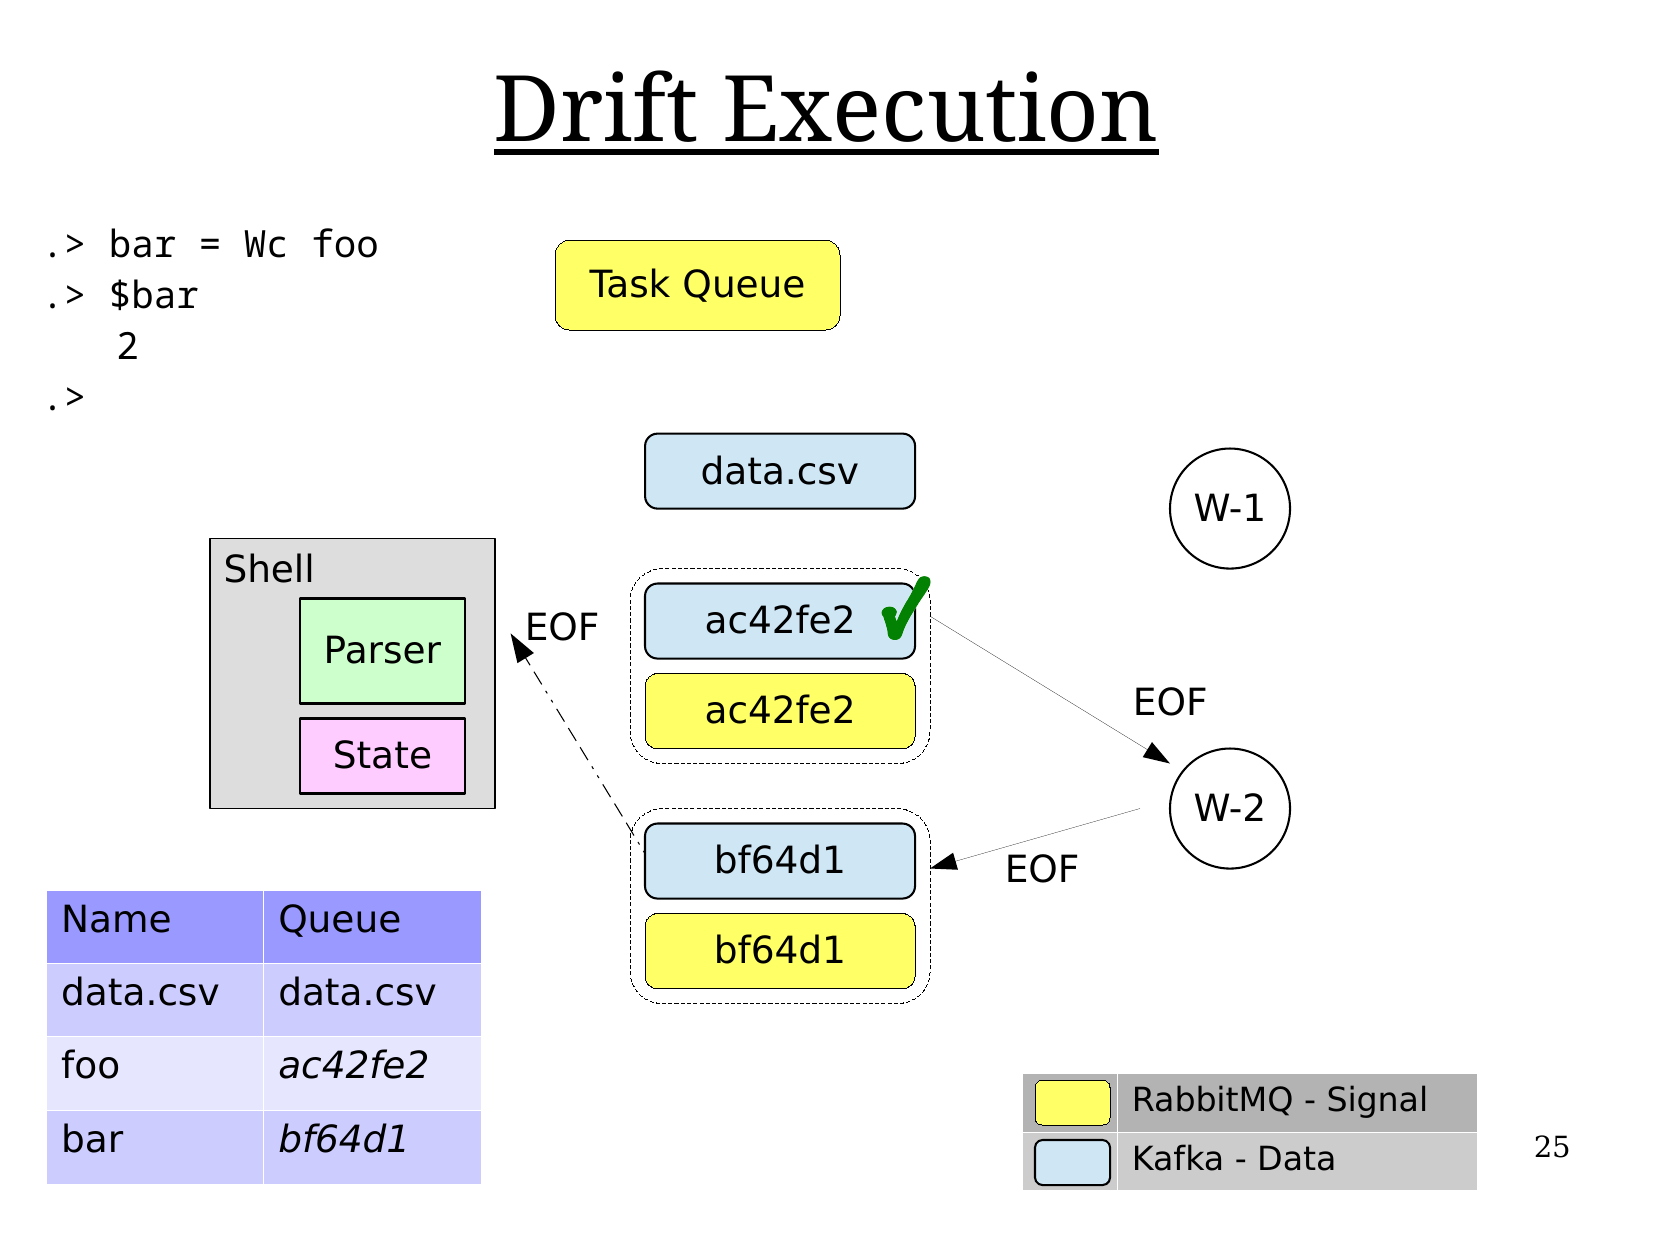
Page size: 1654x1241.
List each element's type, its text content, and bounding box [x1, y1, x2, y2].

table_cell bar [47, 1111, 263, 1184]
table_cell data.csv [264, 964, 481, 1036]
text_box [630, 808, 931, 1004]
text_box State [300, 718, 466, 794]
text_box [1035, 1080, 1111, 1126]
table_header [1023, 1074, 1117, 1132]
table_cell data.csv [47, 964, 263, 1036]
table_cell bf64d1 [264, 1111, 481, 1184]
picture [866, 568, 946, 648]
table_header RabbitMQ - Signal [1118, 1074, 1477, 1132]
text_box EOF [1118, 673, 1223, 732]
table_header Queue [264, 891, 481, 963]
text_box W-2 [1170, 748, 1291, 869]
title Drift Execution [82, 2, 1571, 211]
table_cell ac42fe2 [264, 1037, 481, 1110]
text_box [630, 568, 931, 764]
text_box Parser [300, 598, 466, 704]
text_box .> bar = Wc foo .> $bar 2 .> [26, 210, 338, 375]
table_cell [1023, 1133, 1117, 1190]
text_box EOF [990, 840, 1096, 899]
text_box EOF [510, 598, 615, 657]
table_cell foo [47, 1037, 263, 1110]
table_cell Kafka - Data [1118, 1133, 1477, 1190]
text_box [1035, 1140, 1111, 1186]
text_box Task Queue [555, 240, 841, 331]
text_box [210, 538, 496, 809]
text_box data.csv [645, 433, 916, 509]
table_header Name [47, 891, 263, 963]
text_box Shell [208, 540, 331, 599]
text_box W-1 [1170, 448, 1291, 569]
